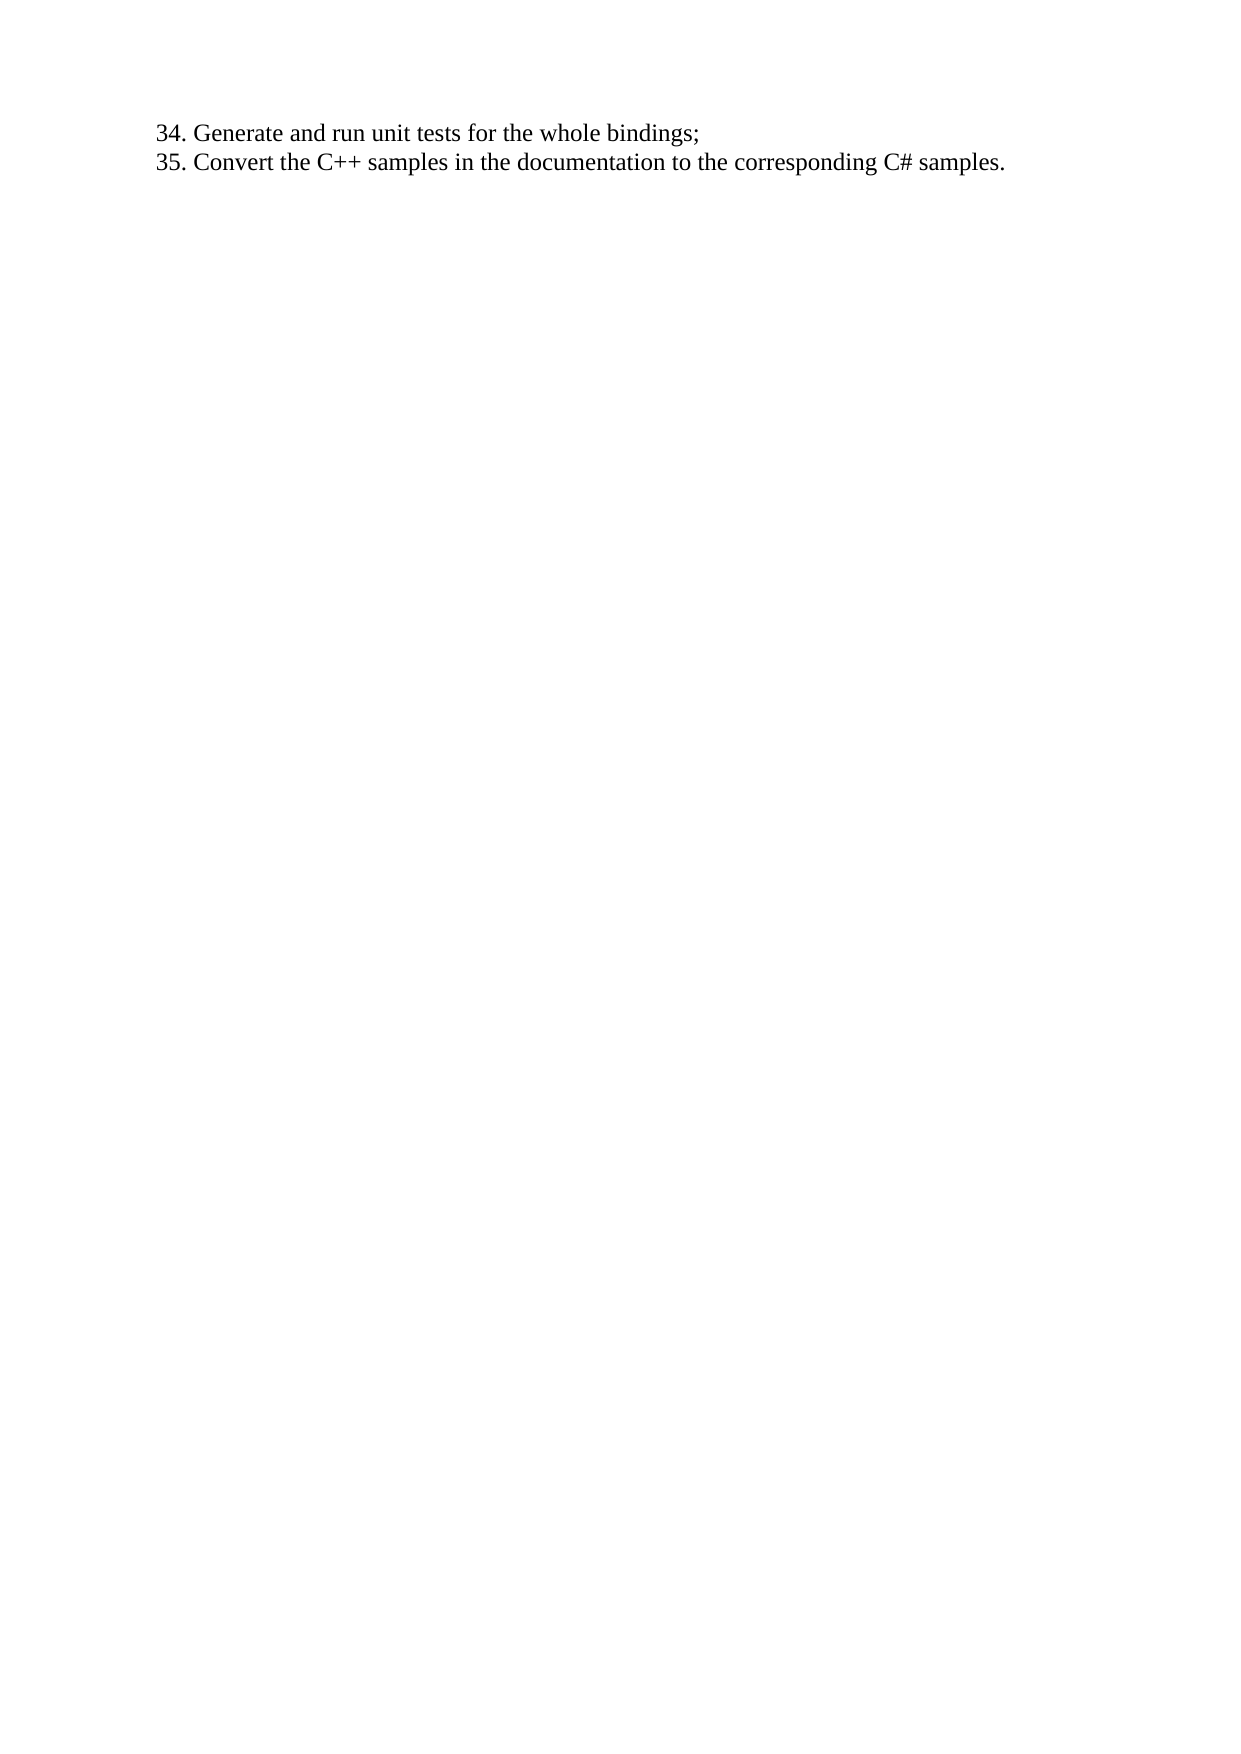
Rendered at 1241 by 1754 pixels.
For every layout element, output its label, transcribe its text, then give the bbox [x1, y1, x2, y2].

list Convert the C++ samples in the documentation to the corresponding C# samples. [156, 147, 1122, 176]
list Generate and run unit tests for the whole bindings; [156, 118, 1122, 147]
